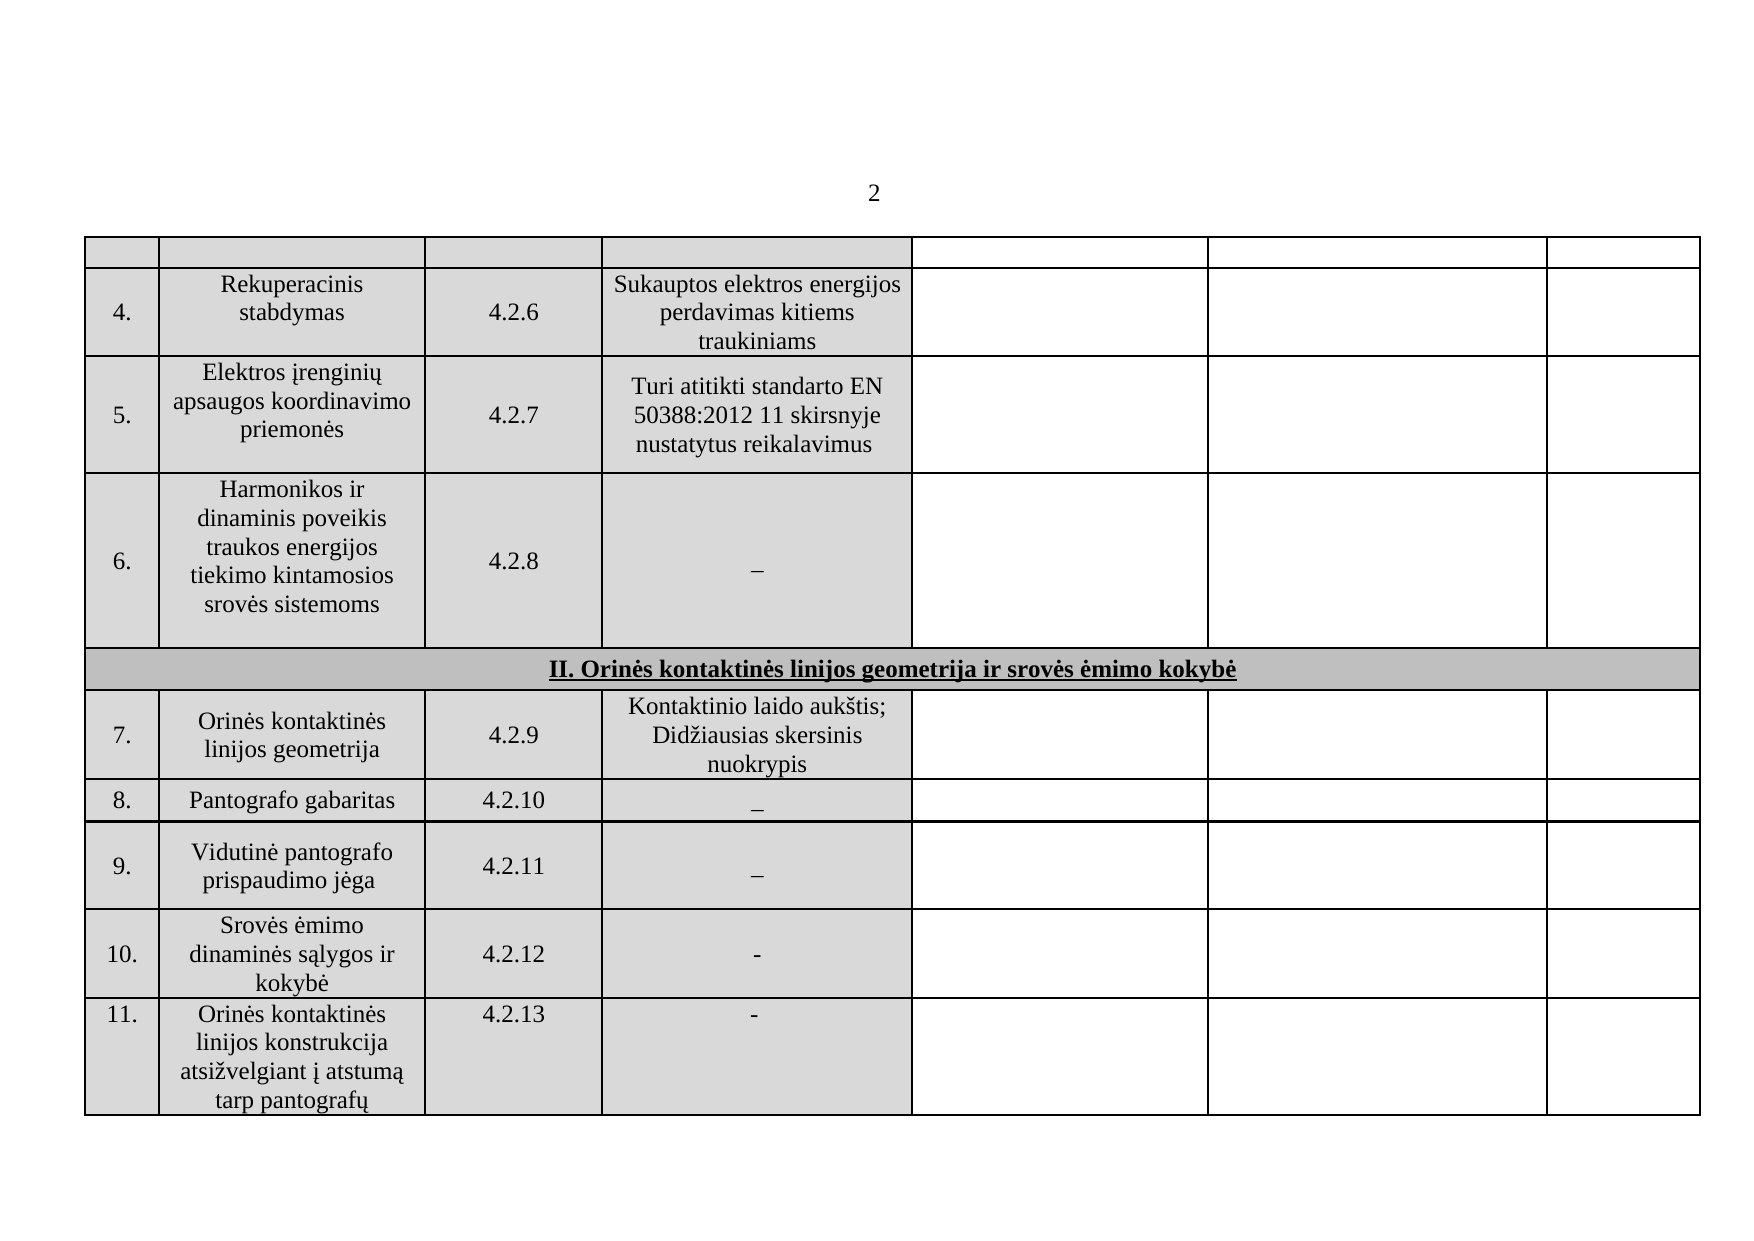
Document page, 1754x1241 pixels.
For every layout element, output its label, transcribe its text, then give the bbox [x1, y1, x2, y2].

table_cell [913, 910, 1207, 997]
table_cell [1548, 238, 1699, 267]
table_cell [913, 474, 1207, 647]
table_cell 4.2.10 [426, 780, 601, 820]
table_cell [1209, 357, 1546, 472]
table_cell Rekuperacinis stabdymas [160, 269, 424, 355]
table_cell [1548, 269, 1699, 355]
table_cell 9. [86, 823, 158, 908]
table_cell [160, 238, 424, 267]
table_cell [1548, 823, 1699, 908]
table_cell _ [603, 474, 911, 647]
table_cell [913, 823, 1207, 908]
table_cell 6. [86, 474, 158, 647]
table_cell [913, 269, 1207, 355]
table_cell - [603, 999, 911, 1114]
table_cell 4.2.12 [426, 910, 601, 997]
table_cell [1548, 357, 1699, 472]
table_cell [913, 999, 1207, 1114]
table_cell Orinės kontaktinės linijos geometrija [160, 691, 424, 778]
table_cell 4.2.6 [426, 269, 601, 355]
table_cell [1209, 474, 1546, 647]
table_cell 4.2.9 [426, 691, 601, 778]
table_cell Vidutinė pantografo prispaudimo jėga [160, 823, 424, 908]
table_cell II. Orinės kontaktinės linijos geometrija ir srovės ėmimo kokybė [86, 649, 1699, 689]
table_cell Orinės kontaktinės linijos konstrukcija atsižvelgiant į atstumą tarp pantografų [160, 999, 424, 1114]
table_cell Pantografo gabaritas [160, 780, 424, 820]
table_cell 4.2.13 [426, 999, 601, 1114]
table_cell 4.2.7 [426, 357, 601, 472]
table_cell 4.2.11 [426, 823, 601, 908]
table_cell Kontaktinio laido aukštis; Didžiausias skersinis nuokrypis [603, 691, 911, 778]
table_cell Harmonikos ir dinaminis poveikis traukos energijos tiekimo kintamosios srovės sistemoms [160, 474, 424, 647]
table_cell [1548, 780, 1699, 820]
table_cell [1209, 999, 1546, 1114]
table_cell [913, 238, 1207, 267]
table_cell [1209, 238, 1546, 267]
table_cell [1209, 910, 1546, 997]
table_cell [913, 780, 1207, 820]
table_cell 5. [86, 357, 158, 472]
table_cell [1209, 269, 1546, 355]
table_cell 7. [86, 691, 158, 778]
table_cell [1209, 780, 1546, 820]
table_cell [1209, 823, 1546, 908]
table_cell [1548, 999, 1699, 1114]
table_cell [426, 238, 601, 267]
table_cell - [603, 910, 911, 997]
table_cell [1548, 910, 1699, 997]
table_cell [603, 238, 911, 267]
table_cell 4.2.8 [426, 474, 601, 647]
table_cell _ [603, 780, 911, 820]
table_cell Turi atitikti standarto EN 50388:2012 11 skirsnyje nustatytus reikalavimus [603, 357, 911, 472]
table_cell Sukauptos elektros energijos perdavimas kitiems traukiniams [603, 269, 911, 355]
table_cell [1209, 691, 1546, 778]
table_cell 11. [86, 999, 158, 1114]
table_cell _ [603, 823, 911, 908]
table_cell 8. [86, 780, 158, 820]
table_cell [1548, 691, 1699, 778]
table_cell [86, 238, 158, 267]
table_cell 10. [86, 910, 158, 997]
table_cell Srovės ėmimo dinaminės sąlygos ir kokybė [160, 910, 424, 997]
table_cell 4. [86, 269, 158, 355]
table_cell [913, 691, 1207, 778]
table_cell Elektros įrenginių apsaugos koordinavimo priemonės [160, 357, 424, 472]
table_cell [1548, 474, 1699, 647]
table_cell [913, 357, 1207, 472]
